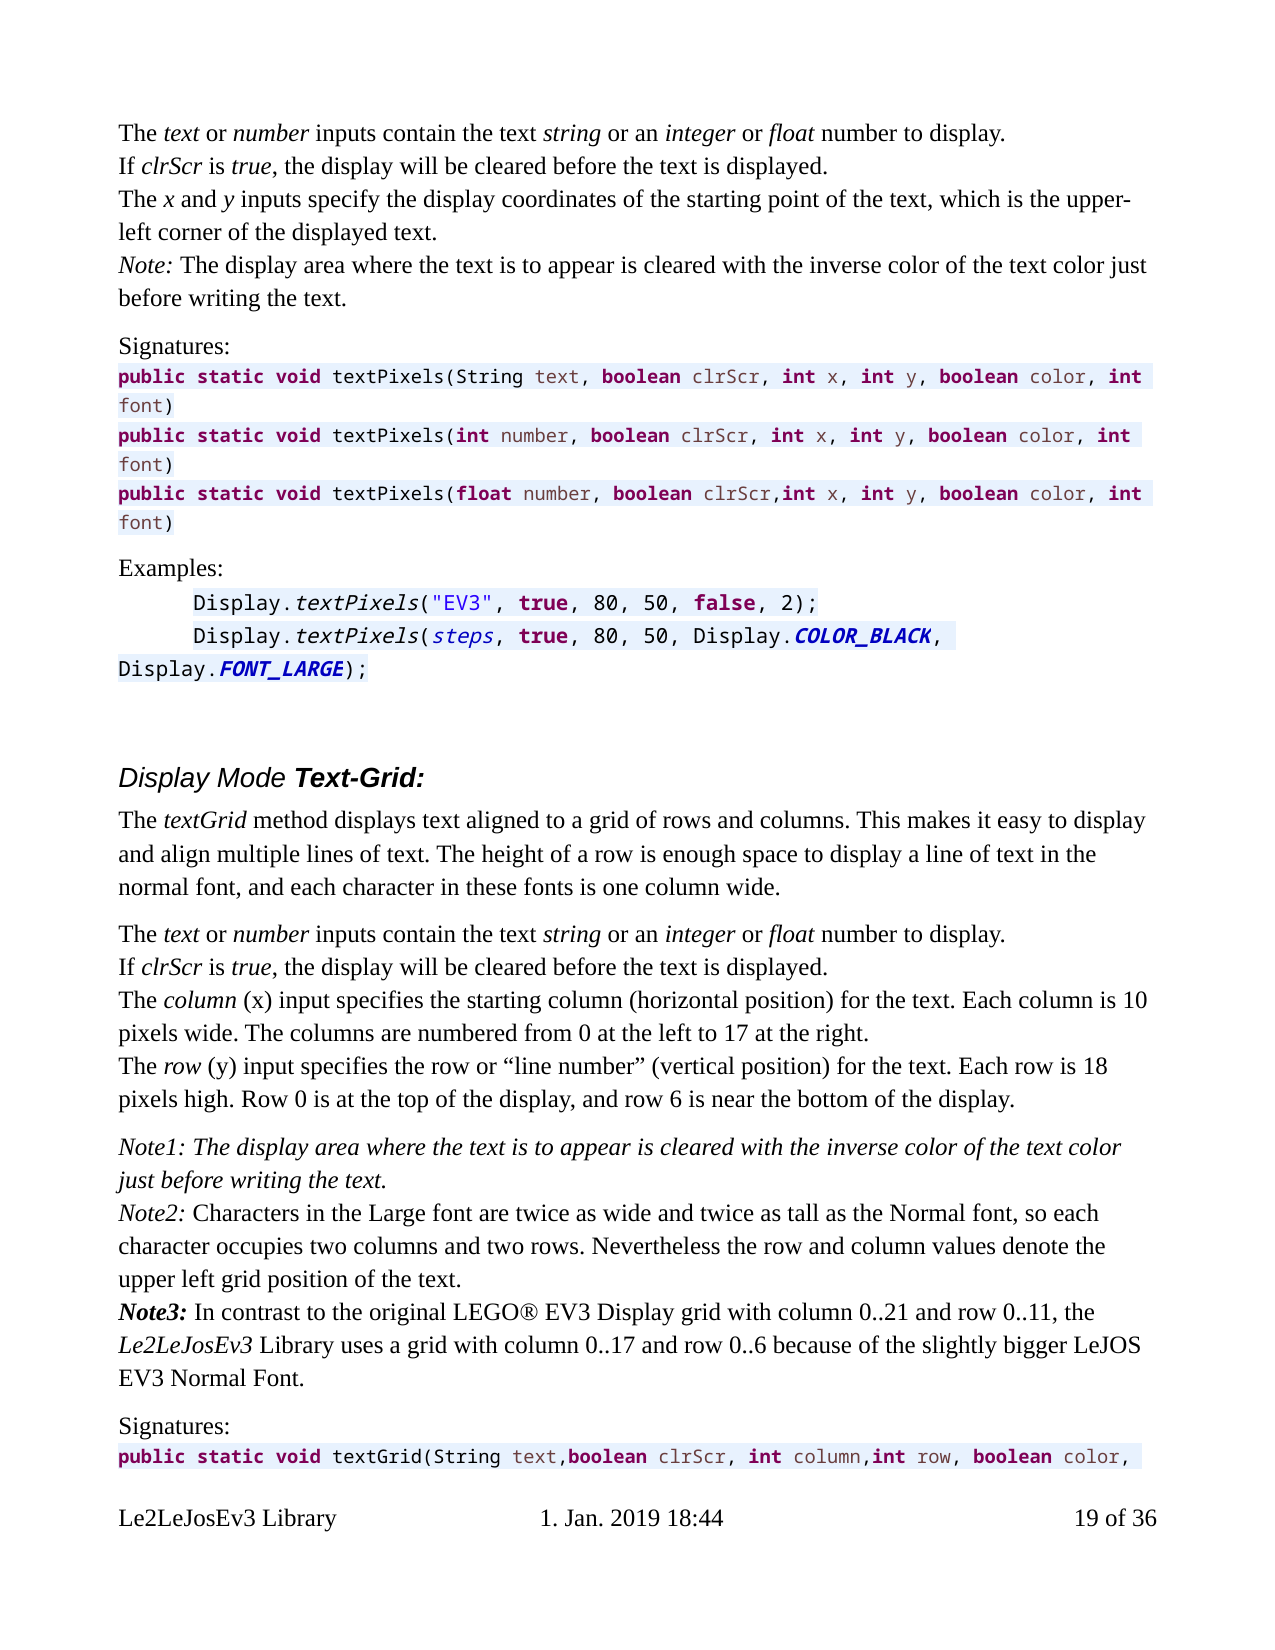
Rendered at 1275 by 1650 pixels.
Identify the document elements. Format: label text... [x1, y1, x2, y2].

text Signatures: public static void textGrid(String text,boolean clrScr, int column,int row, boolean color, [118, 1411, 1157, 1469]
text Signatures: public static void textPixels(String text, boolean clrScr, int x, int y, boolean color, int font) public static void textPixels(int number, boolean clrScr, int x, int y, boolean color, int font) public static void textPixels(float number, boolean clrScr,int x, int y, boolean color, int font) [118, 331, 1157, 535]
text The textGrid method displays text aligned to a grid of rows and columns. This makes it easy to display and align multiple lines of text. The height of a row is enough space to display a line of text in the normal font, and each character in these fonts is one column wide. [118, 806, 1157, 900]
subtitle Display Mode Text-Grid: [118, 761, 1157, 793]
text Note1: The display area where the text is to appear is cleared with the inverse color of the text color just before writing the text. Note2: Characters in the Large font are twice as wide and twice as tall as the Normal font, so each character occupies two columns and two rows. Nevertheless the row and column values denote the upper left grid position of the text. Note3: In contrast to the original LEGO® EV3 Display grid with column 0..21 and row 0..11, the Le2LeJosEv3 Library uses a grid with column 0..17 and row 0..6 because of the slightly bigger LeJOS EV3 Normal Font. [118, 1132, 1157, 1392]
text Examples: Display.textPixels("EV3", true, 80, 50, false, 2); Display.textPixels(steps, true, 80, 50, Display.COLOR_BLACK, Display.FONT_LARGE); [118, 553, 1157, 682]
text The text or number inputs contain the text string or an integer or float number to display. If clrScr is true, the display will be cleared before the text is displayed. The x and y inputs specify the display coordinates of the starting point of the text, which is the upper-left corner of the displayed text. Note: The display area where the text is to appear is cleared with the inverse color of the text color just before writing the text. [118, 118, 1157, 312]
text The text or number inputs contain the text string or an integer or float number to display. If clrScr is true, the display will be cleared before the text is displayed. The column (x) input specifies the starting column (horizontal position) for the text. Each column is 10 pixels wide. The columns are numbered from 0 at the left to 17 at the right. The row (y) input specifies the row or “line number” (vertical position) for the text. Each row is 18 pixels high. Row 0 is at the top of the display, and row 6 is near the bottom of the display. [118, 919, 1157, 1113]
